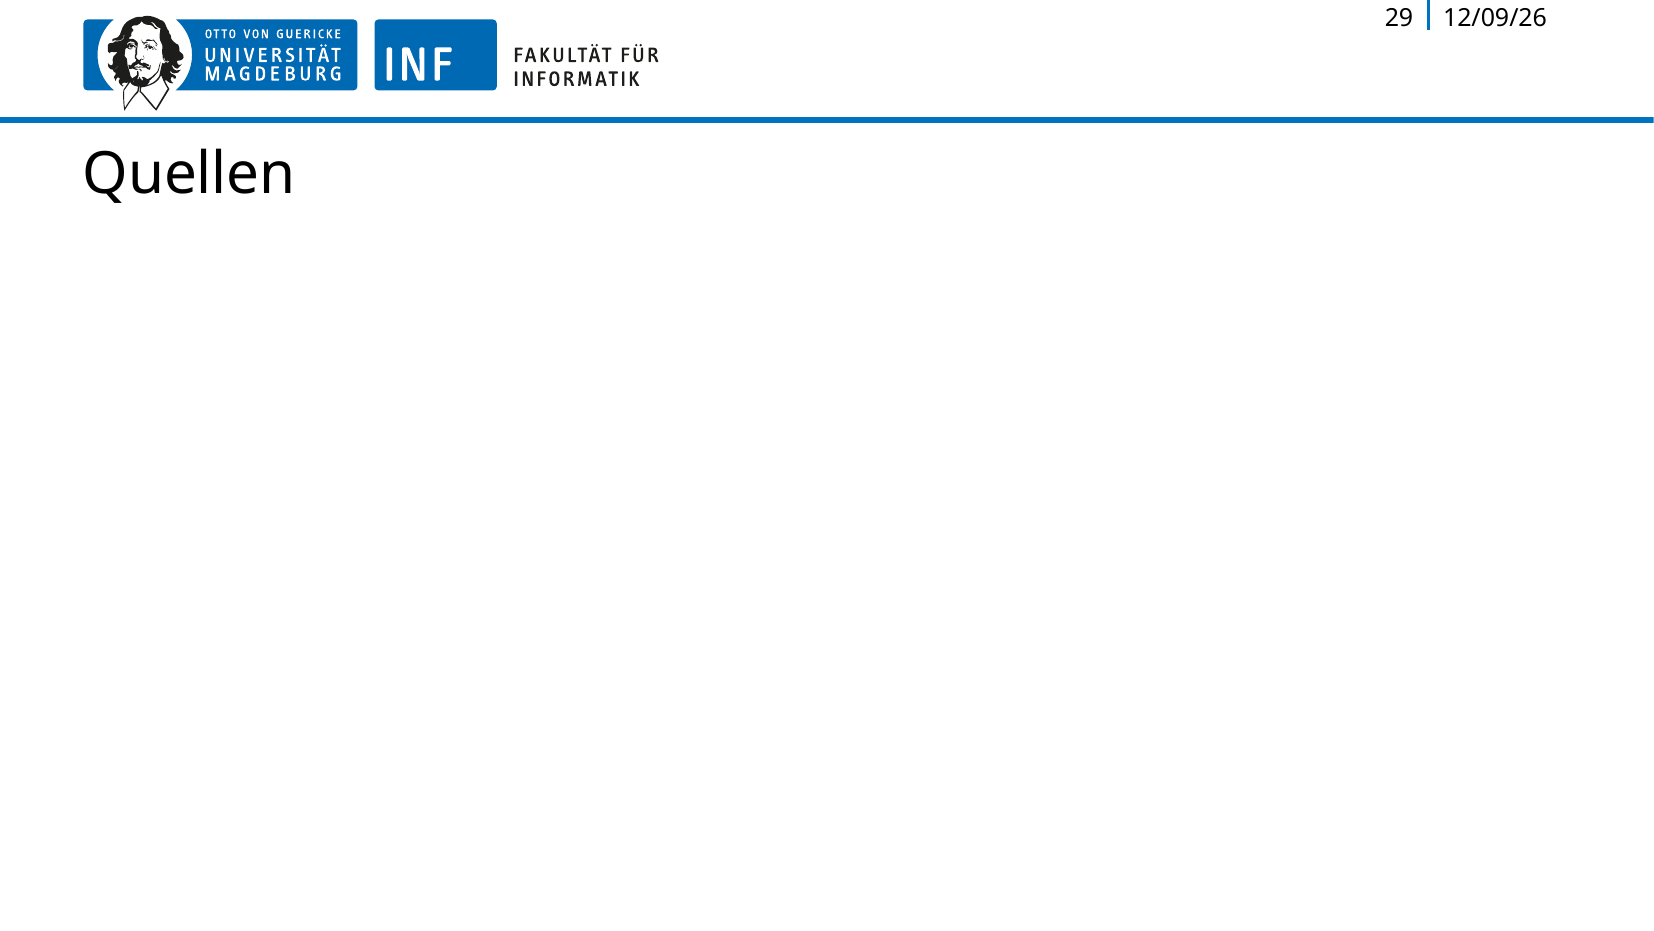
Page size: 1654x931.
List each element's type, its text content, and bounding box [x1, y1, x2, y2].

title Quellen [82, 131, 1571, 211]
